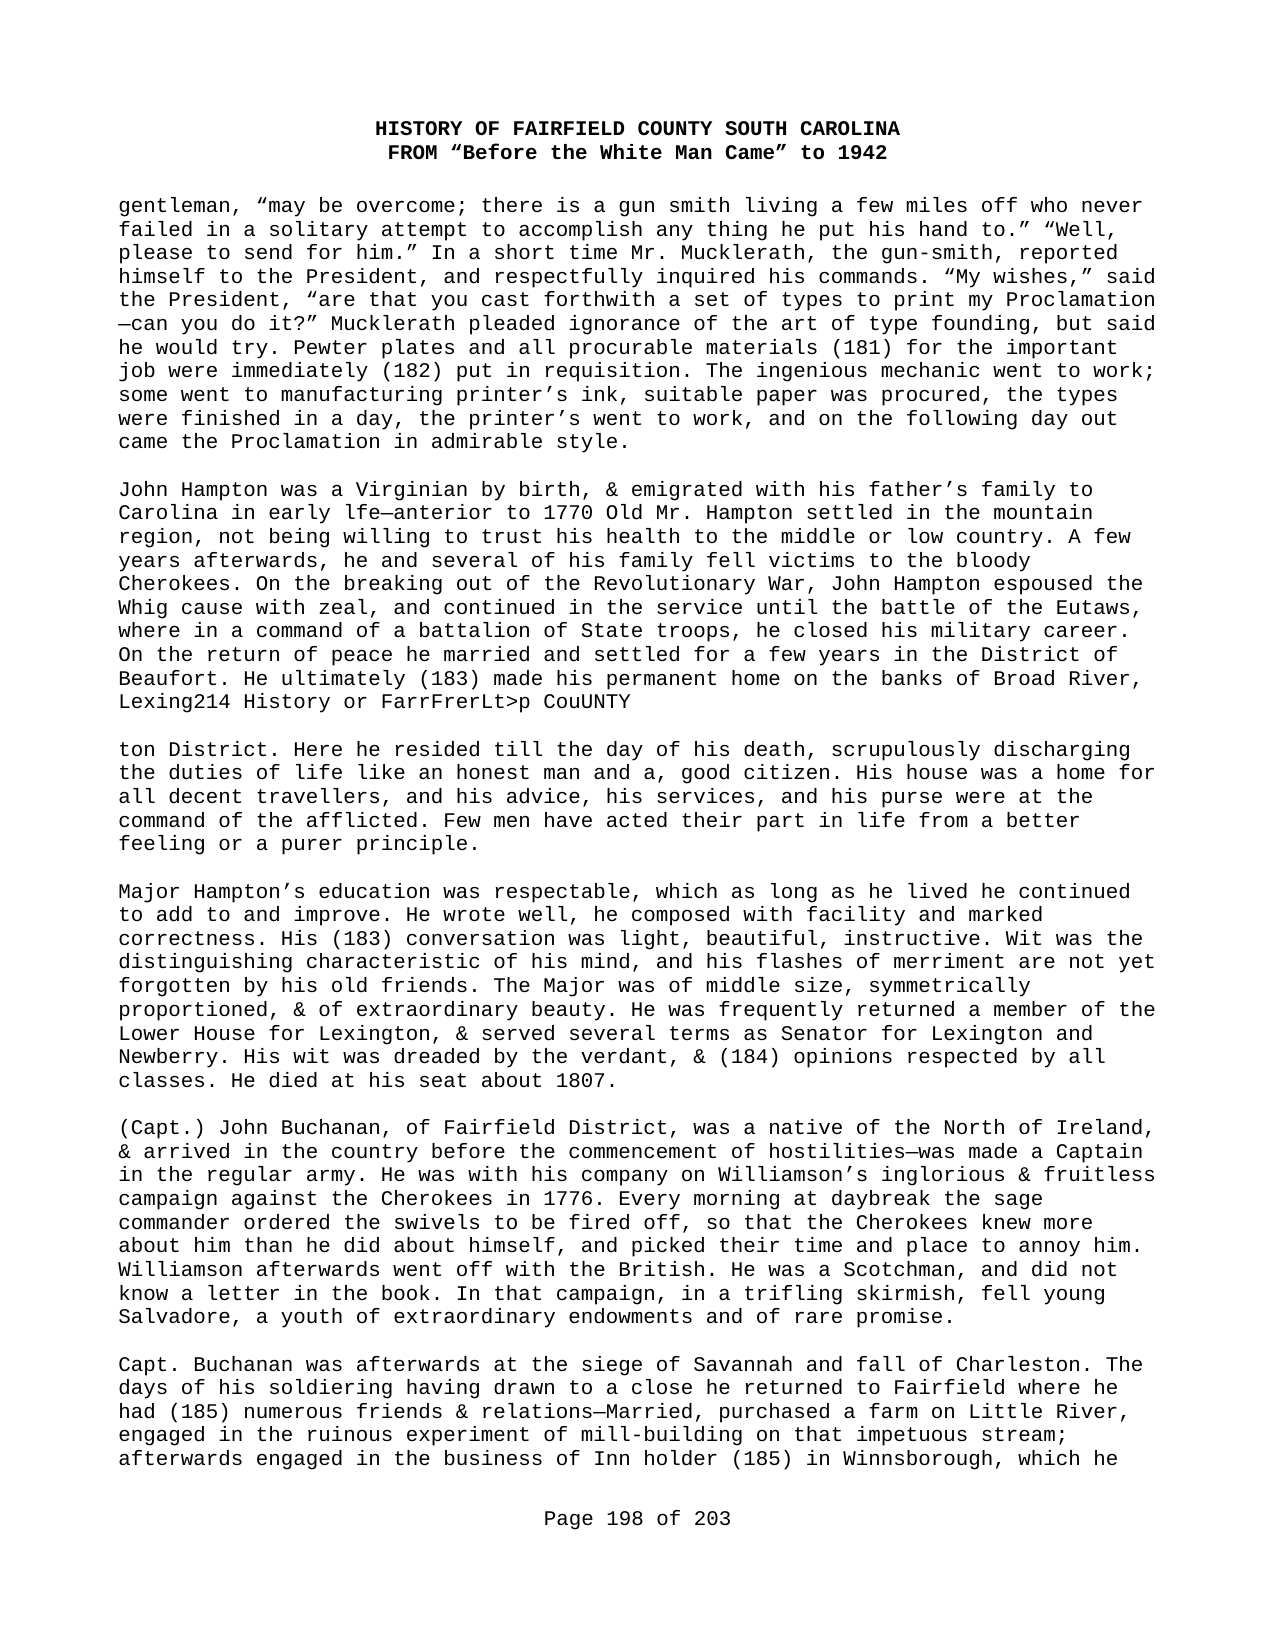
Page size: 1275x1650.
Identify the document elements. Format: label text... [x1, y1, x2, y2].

text (Capt.) John Buchanan, of Fairfield District, was a native of the North of Ireland, & arrived in the country before the commencement of hostilities—was made a Captain in the regular army. He was with his company on Williamson’s inglorious & fruitless campaign against the Cherokees in 1776. Every morning at daybreak the sage commander ordered the swivels to be fired off, so that the Cherokees knew more about him than he did about himself, and picked their time and place to annoy him. Williamson afterwards went off with the British. He was a Scotchman, and did not know a letter in the book. In that campaign, in a trifling skirmish, fell young Salvadore, a youth of extraordinary endowments and of rare promise. [118, 1117, 1157, 1330]
text ton District. Here he resided till the day of his death, scrupulously discharging the duties of life like an honest man and a, good citizen. His house was a home for all decent travellers, and his advice, his services, and his purse were at the command of the afflicted. Few men have acted their part in life from a better feeling or a purer principle. [118, 739, 1157, 857]
text John Hampton was a Virginian by birth, & emigrated with his father’s family to Carolina in early lfe—anterior to 1770 Old Mr. Hampton settled in the mountain region, not being willing to trust his health to the middle or low country. A few years afterwards, he and several of his family fell victims to the bloody Cherokees. On the breaking out of the Revolutionary War, John Hampton espoused the Whig cause with zeal, and continued in the service until the battle of the Eutaws, where in a command of a battalion of State troops, he closed his military career. On the return of peace he married and settled for a few years in the District of Beaufort. He ultimately (183) made his permanent home on the banks of Broad River, Lexing214 History or FarrFrerLt>p CouUNTY [118, 479, 1157, 715]
text Capt. Buchanan was afterwards at the siege of Savannah and fall of Charleston. The days of his soldiering having drawn to a close he returned to Fairfield where he had (185) numerous friends & relations—Married, purchased a farm on Little River, engaged in the ruinous experiment of mill-building on that impetuous stream; afterwards engaged in the business of Inn holder (185) in Winnsborough, which he [118, 1353, 1157, 1472]
text gentleman, “may be overcome; there is a gun smith living a few miles off who never failed in a solitary attempt to accomplish any thing he put his hand to.” “Well, please to send for him.” In a short time Mr. Mucklerath, the gun-smith, reported himself to the President, and respectfully inquired his commands. “My wishes,” said the President, “are that you cast forthwith a set of types to print my Proclamation—can you do it?” Mucklerath pleaded ignorance of the art of type founding, but said he would try. Pewter plates and all procurable materials (181) for the important job were immediately (182) put in requisition. The ingenious mechanic went to work; some went to manufacturing printer’s ink, suitable paper was procured, the types were finished in a day, the printer’s went to work, and on the following day out came the Proclamation in admirable style. [118, 195, 1157, 455]
text Major Hampton’s education was respectable, which as long as he lived he continued to add to and improve. He wrote well, he composed with facility and marked correctness. His (183) conversation was light, beautiful, instructive. Wit was the distinguishing characteristic of his mind, and his flashes of merriment are not yet forgotten by his old friends. The Major was of middle size, symmetrically proportioned, & of extraordinary beauty. He was frequently returned a member of the Lower House for Lexington, & served several terms as Senator for Lexington and Newberry. His wit was dreaded by the verdant, & (184) opinions respected by all classes. He died at his seat about 1807. [118, 881, 1157, 1093]
